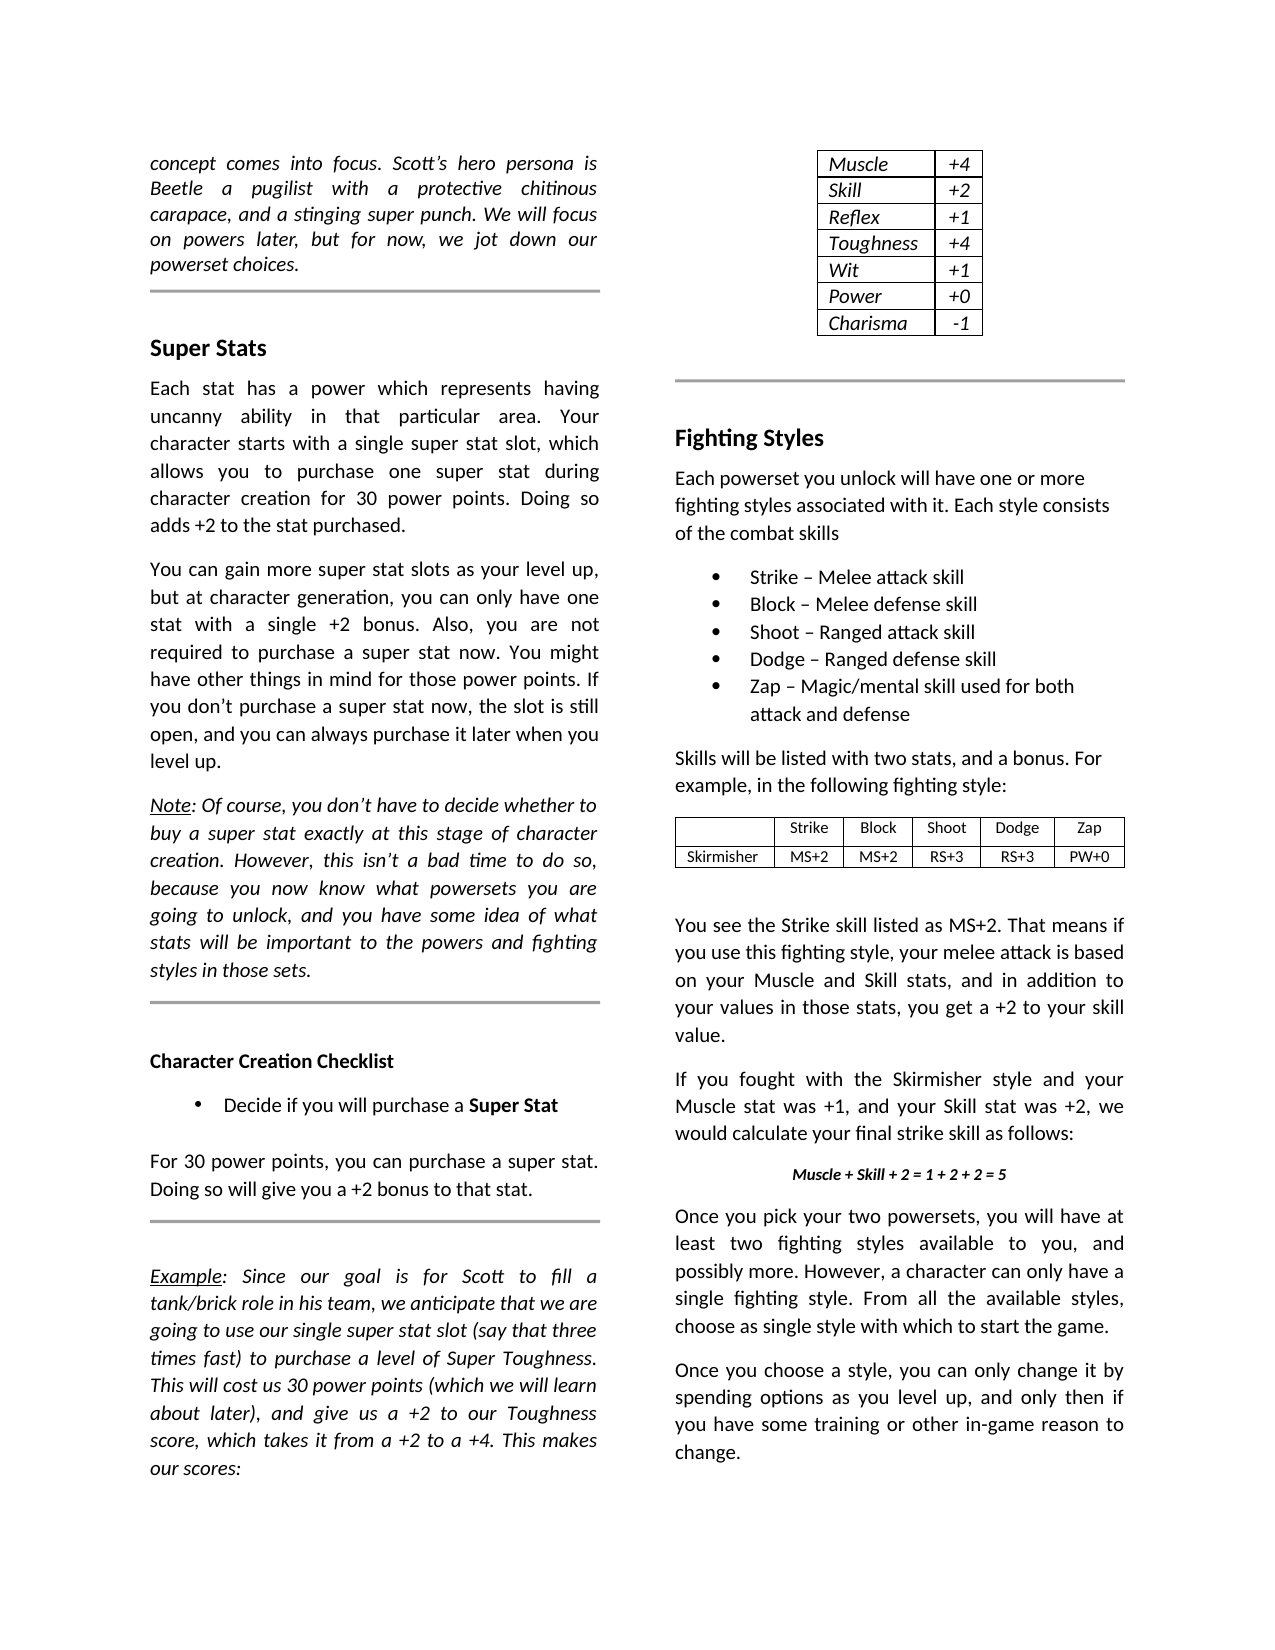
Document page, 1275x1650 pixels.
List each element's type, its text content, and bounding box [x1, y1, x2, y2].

table_cell Charisma [818, 310, 934, 335]
table_cell Wit [818, 257, 934, 282]
list Dodge – Ranged defense skill [712, 646, 1125, 672]
text Character Creation Checklist [150, 1048, 600, 1073]
table_cell MS+2 [844, 847, 912, 867]
table_header Muscle [818, 151, 934, 176]
text Skills will be listed with two stats, and a bonus. For example, in the following fighting style: [675, 745, 1125, 798]
text If you fought with the Skirmisher style and your Muscle stat was +1, and your Skill stat was +2, we would calculate your final strike skill as follows: [675, 1066, 1125, 1146]
list Zap – Magic/mental skill used for both attack and defense [712, 674, 1125, 727]
table_cell Skirmisher [676, 847, 774, 867]
text Each stat has a power which represents having uncanny ability in that particular area. Your character starts with a single super stat slot, which allows you to purchase one super stat during character creation for 30 power points. Doing so adds +2 to the stat purchased. [150, 376, 600, 538]
list Decide if you will purchase a Super Stat [194, 1092, 600, 1117]
table_cell -1 [936, 310, 982, 335]
table_cell +0 [936, 283, 982, 309]
table_header Strike [775, 818, 843, 846]
text For 30 power points, you can purchase a super stat. Doing so will give you a +2 bonus to that stat. [150, 1148, 600, 1201]
table_cell RS+3 [981, 847, 1054, 867]
table_cell +2 [936, 178, 982, 203]
table_cell MS+2 [775, 847, 843, 867]
table_header Zap [1055, 818, 1124, 846]
list Block – Melee defense skill [712, 592, 1125, 617]
text Each powerset you unlock will have one or more fighting styles associated with it. Each style consists of the combat skills [675, 465, 1125, 546]
list Shoot – Ranged attack skill [712, 619, 1125, 644]
text Once you pick your two powersets, you will have at least two fighting styles available to you, and possibly more. However, a character can only have a single fighting style. From all the available styles, choose as single style with which to start the game. [675, 1203, 1125, 1338]
table_cell +4 [936, 230, 982, 256]
text Once you choose a style, you can only change it by spending options as you level up, and only then if you have some training or other in-game reason to change. [675, 1357, 1125, 1464]
text Example: Since our goal is for Scott to fill a tank/brick role in his team, we anticipate that we are going to use our single super stat slot (say that three times fast) to purchase a level of Super Toughness. This will cost us 30 power points (which we will learn about later), and give us a +2 to our Toughness score, which takes it from a +2 to a +4. This makes our scores: [150, 1263, 600, 1480]
table_header Shoot [913, 818, 980, 846]
text You see the Strike skill listed as MS+2. That means if you use this fighting style, your melee attack is based on your Muscle and Skill stats, and in addition to your values in those stats, you get a +2 to your skill value. [675, 912, 1125, 1047]
text You can gain more super stat slots as your level up, but at character generation, you can only have one stat with a single +2 bonus. Also, you are not required to purchase a super stat now. You might have other things in mind for those power points. If you don’t purchase a super stat now, the slot is still open, and you can always purchase it later when you level up. [150, 557, 600, 774]
table_cell Toughness [818, 230, 934, 256]
table_header +4 [936, 151, 982, 176]
table_cell Power [818, 283, 934, 309]
text Fighting Styles [675, 422, 1125, 453]
table_cell RS+3 [913, 847, 980, 867]
table_cell Reflex [818, 204, 934, 229]
table_cell Skill [818, 178, 934, 203]
table_header Block [844, 818, 912, 846]
table_header [676, 818, 774, 846]
text concept comes into focus. Scott’s hero persona is Beetle a pugilist with a protective chitinous carapace, and a stinging super punch. We will focus on powers later, but for now, we jot down our powerset choices. [150, 150, 600, 277]
text Super Stats [150, 333, 600, 363]
text Note: Of course, you don’t have to decide whether to buy a super stat exactly at this stage of character creation. However, this isn’t a bad time to do so, because you now know what powersets you are going to unlock, and you have some idea of what stats will be important to the powers and fighting styles in those sets. [150, 792, 600, 982]
text Muscle + Skill + 2 = 1 + 2 + 2 = 5 [675, 1165, 1125, 1185]
list Strike – Melee attack skill [712, 564, 1125, 589]
table_header Dodge [981, 818, 1054, 846]
table_cell +1 [936, 204, 982, 229]
table_cell PW+0 [1055, 847, 1124, 867]
table_cell +1 [936, 257, 982, 282]
